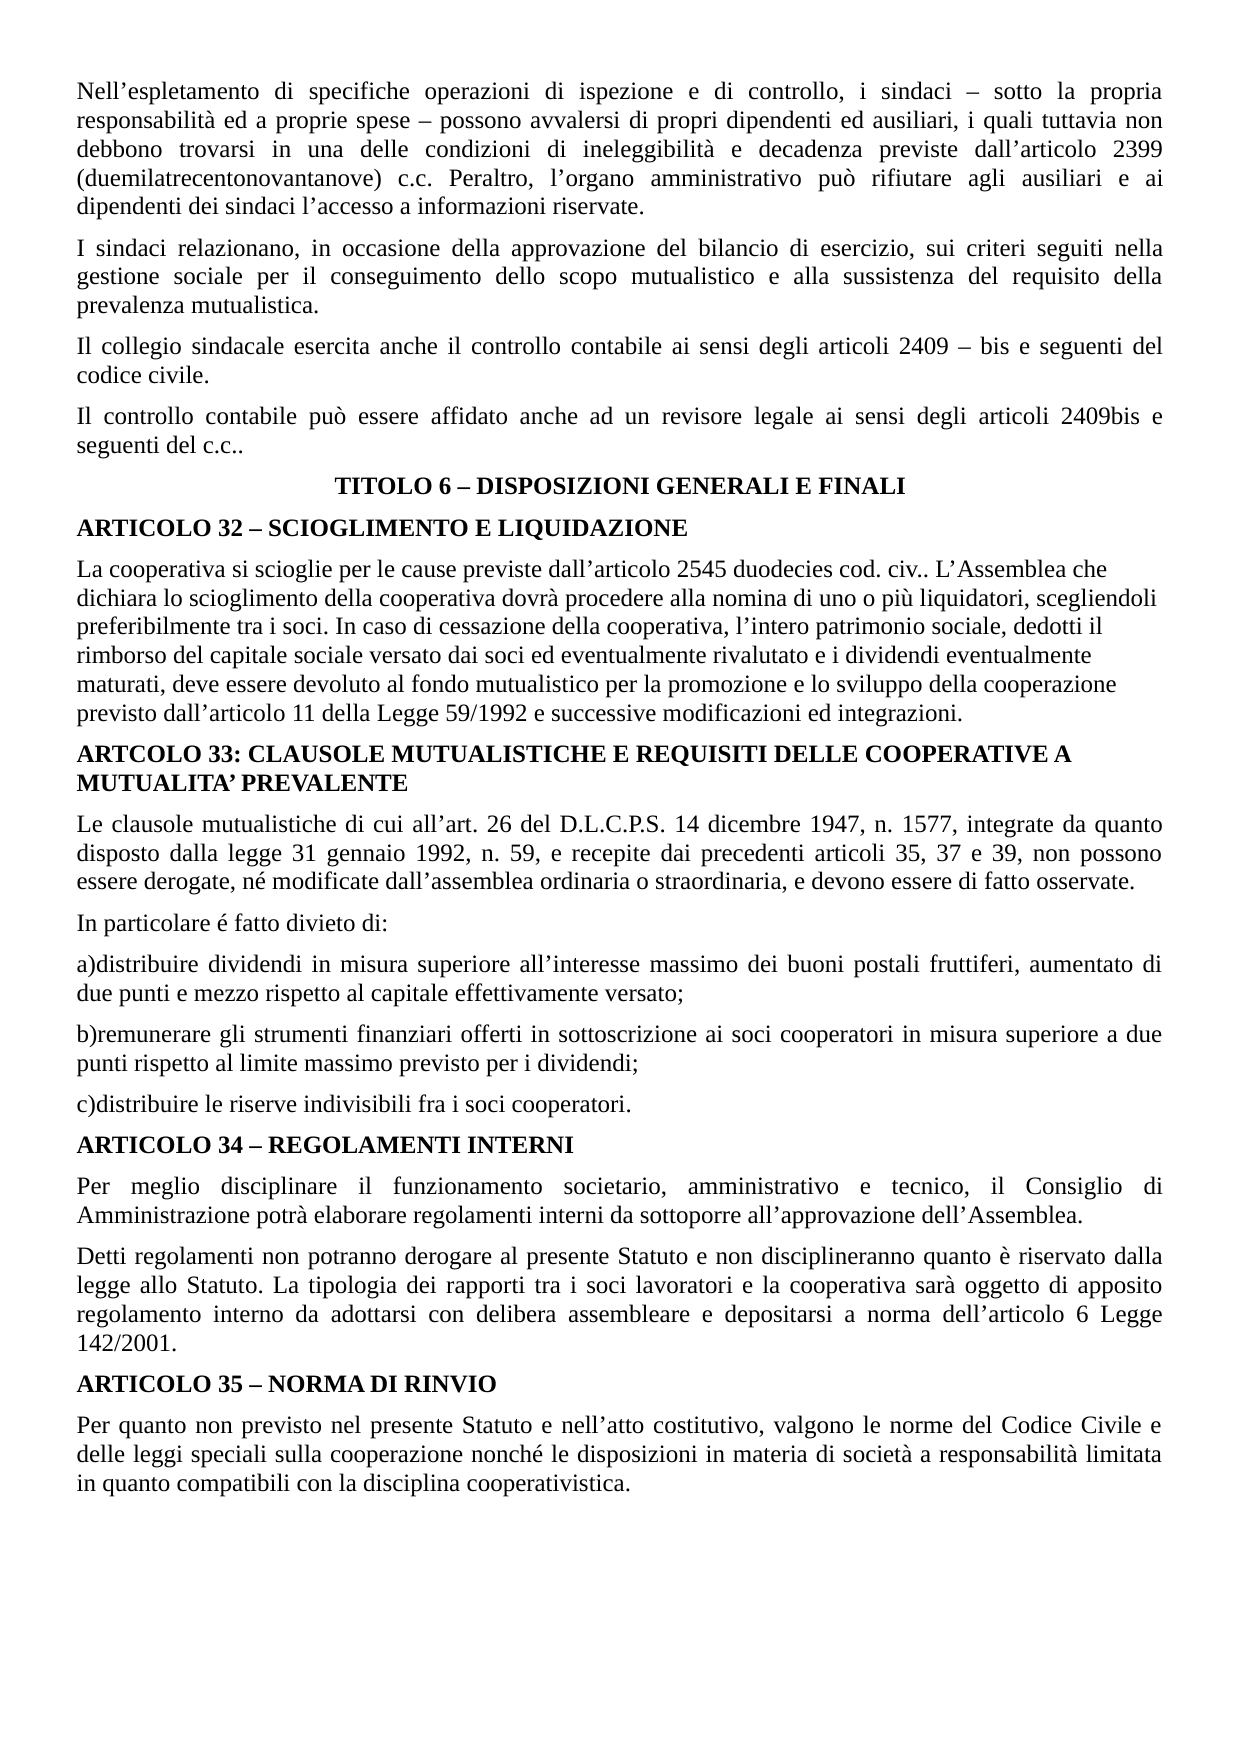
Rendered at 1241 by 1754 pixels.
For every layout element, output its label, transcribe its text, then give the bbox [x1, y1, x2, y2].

text In particolare é fatto divieto di: [76, 908, 1164, 936]
text Per meglio disciplinare il funzionamento societario, amministrativo e tecnico, il Consiglio di Amministrazione potrà elaborare regolamenti interni da sottoporre all’approvazione dell’Assemblea. [76, 1171, 1164, 1229]
text ARTICOLO 32 – SCIOGLIMENTO E LIQUIDAZIONE [76, 513, 1164, 541]
text b)remunerare gli strumenti finanziari offerti in sottoscrizione ai soci cooperatori in misura superiore a due punti rispetto al limite massimo previsto per i dividendi; [76, 1019, 1164, 1076]
text Le clausole mutualistiche di cui all’art. 26 del D.L.C.P.S. 14 dicembre 1947, n. 1577, integrate da quanto disposto dalla legge 31 gennaio 1992, n. 59, e recepite dai precedenti articoli 35, 37 e 39, non possono essere derogate, né modificate dall’assemblea ordinaria o straordinaria, e devono essere di fatto osservate. [76, 809, 1164, 895]
text Per quanto non previsto nel presente Statuto e nell’atto costitutivo, valgono le norme del Codice Civile e delle leggi speciali sulla cooperazione nonché le disposizioni in materia di società a responsabilità limitata in quanto compatibili con la disciplina cooperativistica. [76, 1410, 1164, 1496]
text ARTICOLO 35 – NORMA DI RINVIO [76, 1369, 1164, 1398]
text La cooperativa si scioglie per le cause previste dall’articolo 2545 duodecies cod. civ.. L’Assemblea che dichiara lo scioglimento della cooperativa dovrà procedere alla nomina di uno o più liquidatori, scegliendoli preferibilmente tra i soci. In caso di cessazione della cooperativa, l’intero patrimonio sociale, dedotti il rimborso del capitale sociale versato dai soci ed eventualmente rivalutato e i dividendi eventualmente maturati, deve essere devoluto al fondo mutualistico per la promozione e lo sviluppo della cooperazione previsto dall’articolo 11 della Legge 59/1992 e successive modificazioni ed integrazioni. [76, 554, 1164, 726]
text Detti regolamenti non potranno derogare al presente Statuto e non disciplineranno quanto è riservato dalla legge allo Statuto. La tipologia dei rapporti tra i soci lavoratori e la cooperativa sarà oggetto di apposito regolamento interno da adottarsi con delibera assembleare e depositarsi a norma dell’articolo 6 Legge 142/2001. [76, 1241, 1164, 1356]
text Il controllo contabile può essere affidato anche ad un revisore legale ai sensi degli articoli 2409bis e seguenti del c.c.. [76, 401, 1164, 459]
text ARTCOLO 33: CLAUSOLE MUTUALISTICHE E REQUISITI DELLE COOPERATIVE A MUTUALITA’ PREVALENTE [76, 739, 1164, 796]
text ARTICOLO 34 – REGOLAMENTI INTERNI [76, 1130, 1164, 1159]
text a)distribuire dividendi in misura superiore all’interesse massimo dei buoni postali fruttiferi, aumentato di due punti e mezzo rispetto al capitale effettivamente versato; [76, 949, 1164, 1006]
text I sindaci relazionano, in occasione della approvazione del bilancio di esercizio, sui criteri seguiti nella gestione sociale per il conseguimento dello scopo mutualistico e alla sussistenza del requisito della prevalenza mutualistica. [76, 233, 1164, 319]
text c)distribuire le riserve indivisibili fra i soci cooperatori. [76, 1089, 1164, 1118]
text Nell’espletamento di specifiche operazioni di ispezione e di controllo, i sindaci – sotto la propria responsabilità ed a proprie spese – possono avvalersi di propri dipendenti ed ausiliari, i quali tuttavia non debbono trovarsi in una delle condizioni di ineleggibilità e decadenza previste dall’articolo 2399 (duemilatrecentonovantanove) c.c. Peraltro, l’organo amministrativo può rifiutare agli ausiliari e ai dipendenti dei sindaci l’accesso a informazioni riservate. [76, 76, 1164, 220]
text TITOLO 6 – DISPOSIZIONI GENERALI E FINALI [76, 471, 1164, 500]
text Il collegio sindacale esercita anche il controllo contabile ai sensi degli articoli 2409 – bis e seguenti del codice civile. [76, 331, 1164, 389]
